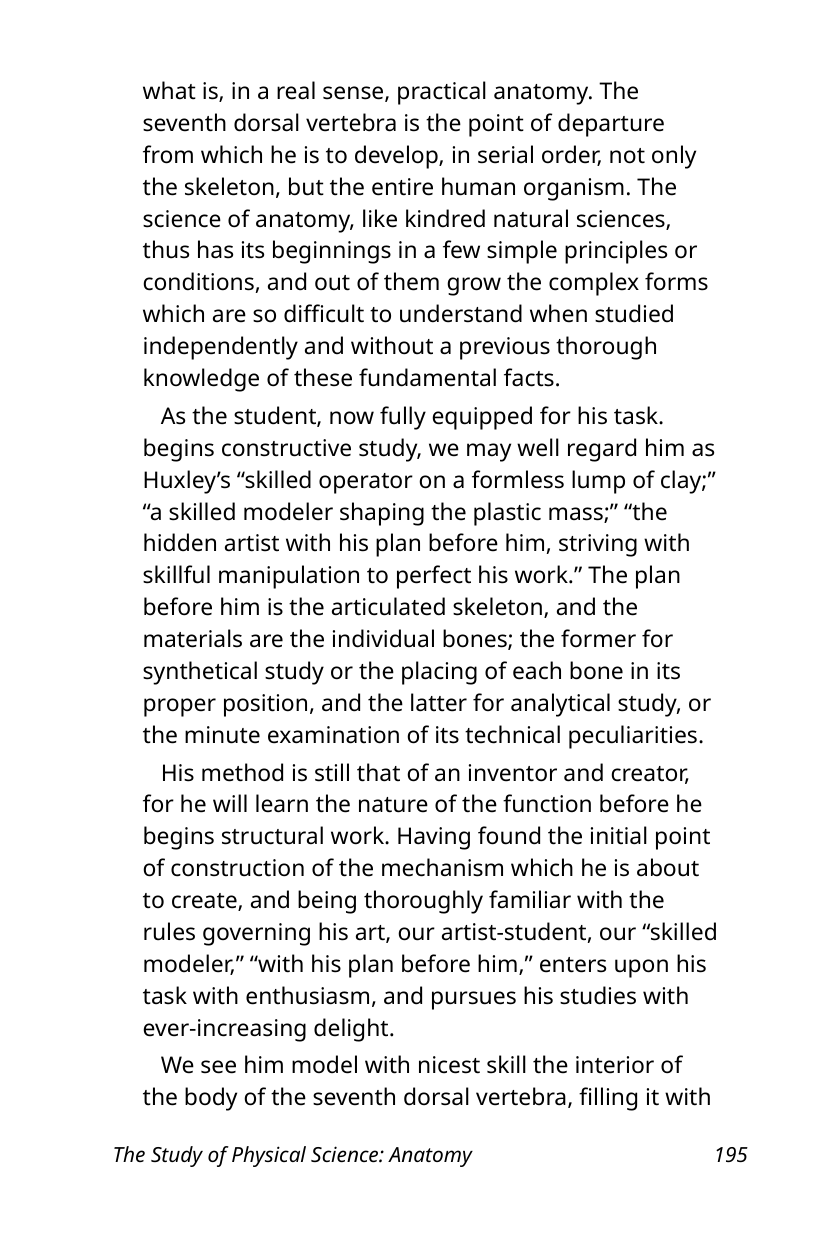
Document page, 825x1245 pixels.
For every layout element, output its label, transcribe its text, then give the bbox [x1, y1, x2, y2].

text We see him model with nicest skill the interior of the body of the seventh dorsal vertebra, filling it with [142, 1049, 720, 1112]
text As the student, now fully equipped for his task. begins constructive study, we may well regard him as Huxley’s “skilled operator on a formless lump of clay;” “a skilled modeler shaping the plastic mass;” “the hidden artist with his plan before him, striving with skillful manipulation to perfect his work.” The plan before him is the articulated skeleton, and the materials are the individual bones; the former for synthetical study or the placing of each bone in its proper position, and the latter for analytical study, or the minute examination of its technical peculiarities. [142, 400, 720, 750]
text what is, in a real sense, practical anatomy. The seventh dorsal vertebra is the point of departure from which he is to develop, in serial order, not only the skeleton, but the entire human organism. The science of anatomy, like kindred natural sciences, thus has its beginnings in a few simple principles or conditions, and out of them grow the complex forms which are so difficult to understand when studied independently and without a previous thorough knowledge of these fundamental facts. [142, 75, 720, 393]
text His method is still that of an inventor and creator, for he will learn the nature of the function before he begins structural work. Having found the initial point of construction of the mechanism which he is about to create, and being thoroughly familiar with the rules governing his art, our artist-student, our “skilled modeler,” “with his plan before him,” enters upon his task with enthusiasm, and pursues his studies with ever-increasing delight. [142, 756, 720, 1043]
